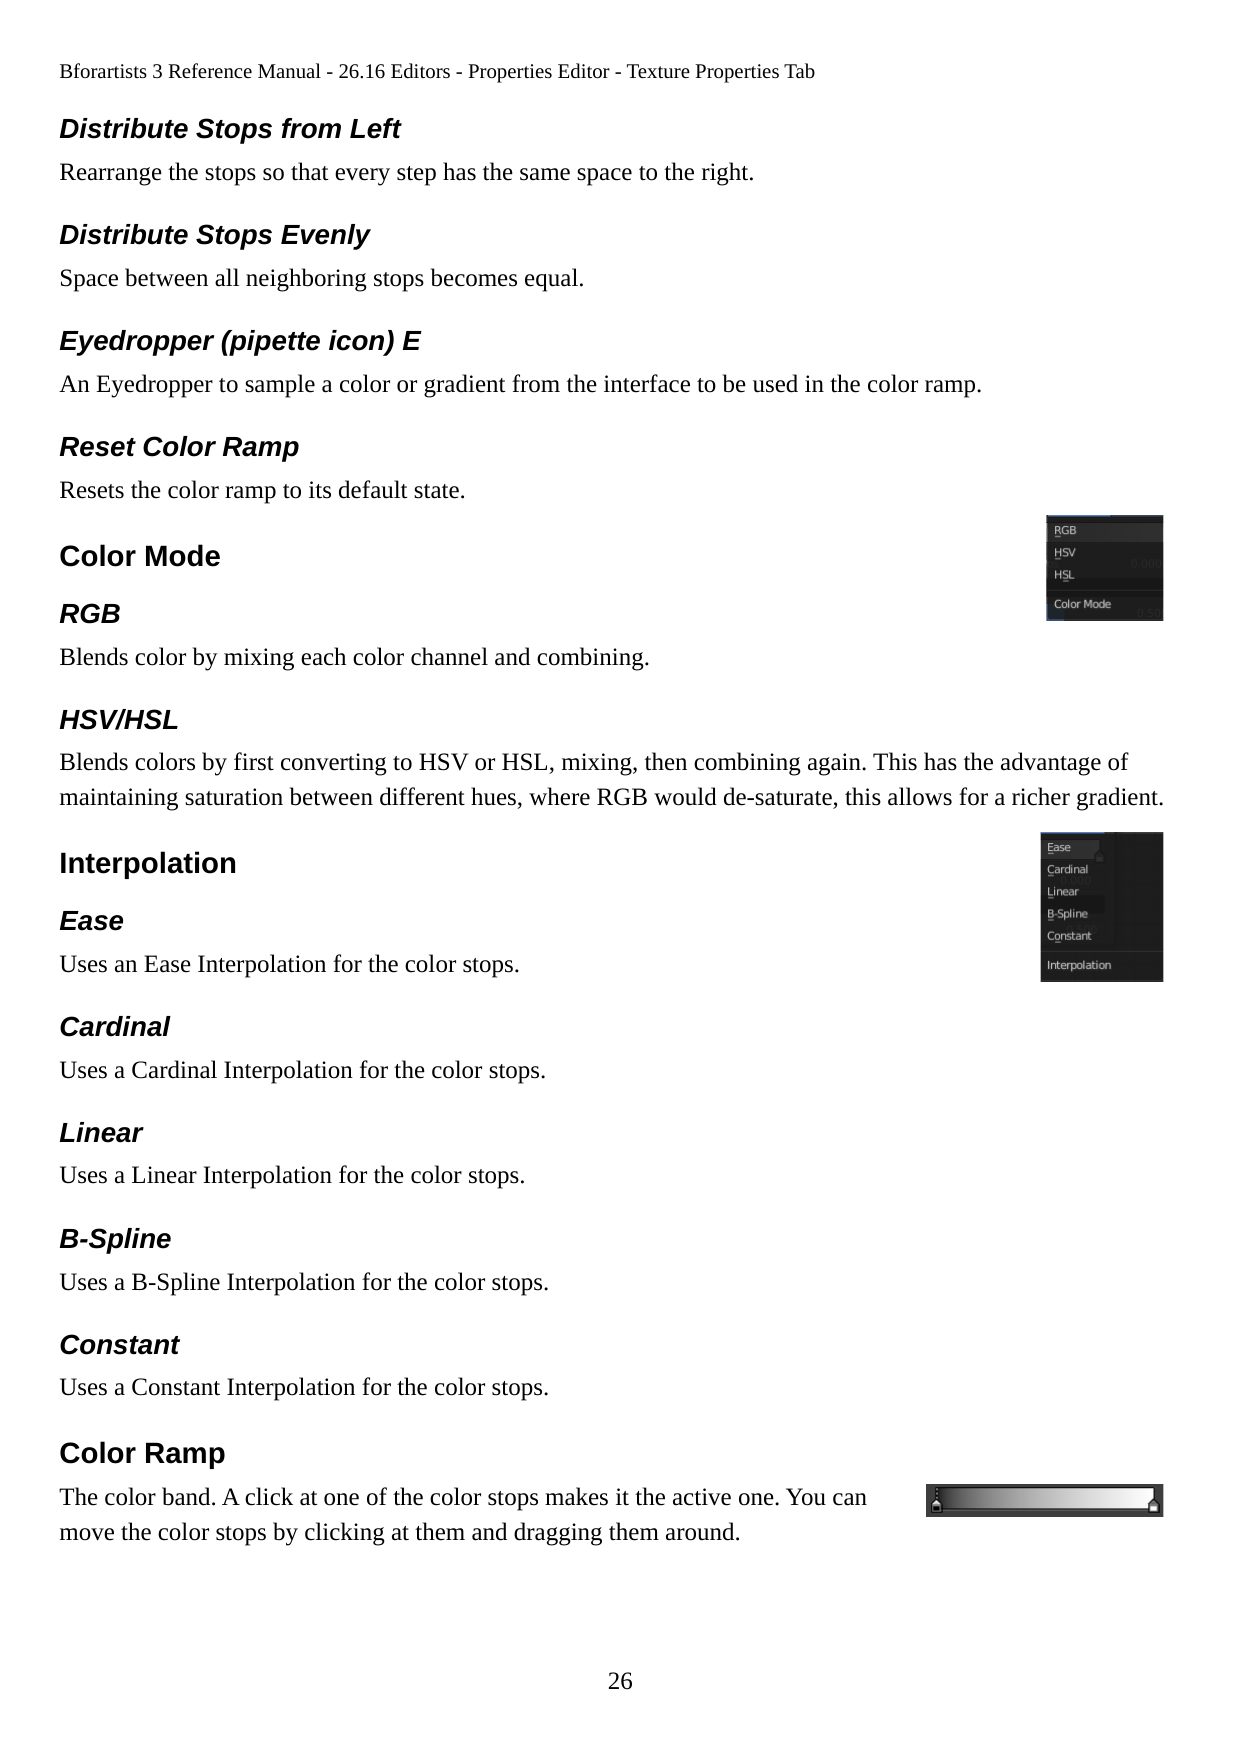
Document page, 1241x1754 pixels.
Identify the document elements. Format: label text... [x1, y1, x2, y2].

subtitle Eyedropper (pipette icon) E [59, 324, 1181, 356]
text Blends color by mixing each color channel and combining. [59, 642, 1181, 670]
subtitle [1164, 846, 1181, 879]
subtitle B-Spline [59, 1222, 1181, 1254]
text Uses a B-Spline Interpolation for the color stops. [59, 1267, 1181, 1295]
subtitle Distribute Stops Evenly [59, 218, 1181, 250]
subtitle Reset Color Ramp [59, 430, 1181, 462]
text Blends colors by first converting to HSV or HSL, mixing, then combining again. This has the advantage of maintaining saturation between different hues, where RGB would de-saturate, this allows for a richer gradient. [59, 747, 1181, 811]
subtitle Constant [59, 1328, 1181, 1360]
subtitle Linear [59, 1116, 1181, 1148]
text Space between all neighboring stops becomes equal. [59, 263, 1181, 292]
text Resets the color ramp to its default state. [59, 475, 1181, 503]
text Uses a Cardinal Interpolation for the color stops. [59, 1055, 1181, 1083]
subtitle RGB [59, 597, 1181, 629]
text The color band. A click at one of the color stops makes it the active one. You can move the color stops by clicking at them and dragging them around. [59, 1482, 1181, 1546]
picture [926, 1484, 1164, 1517]
text Rearrange the stops so that every step has the same space to the right. [59, 157, 1181, 186]
text Uses a Linear Interpolation for the color stops. [59, 1161, 1181, 1189]
subtitle Color Mode [59, 538, 1046, 572]
subtitle Cardinal [59, 1010, 1181, 1042]
text An Eyedropper to sample a color or gradient from the interface to be used in the color ramp. [59, 369, 1181, 398]
picture [1040, 832, 1164, 982]
subtitle Color Ramp [59, 1436, 1181, 1470]
picture [1046, 515, 1164, 621]
subtitle [1164, 904, 1181, 936]
subtitle [1164, 538, 1181, 572]
subtitle HSV/HSL [59, 703, 1181, 735]
text Uses a Constant Interpolation for the color stops. [59, 1372, 1181, 1401]
subtitle Interpolation [59, 846, 1040, 879]
subtitle Ease [59, 904, 1040, 936]
text Uses an Ease Interpolation for the color stops. [59, 949, 1040, 977]
subtitle Distribute Stops from Left [59, 113, 1181, 144]
